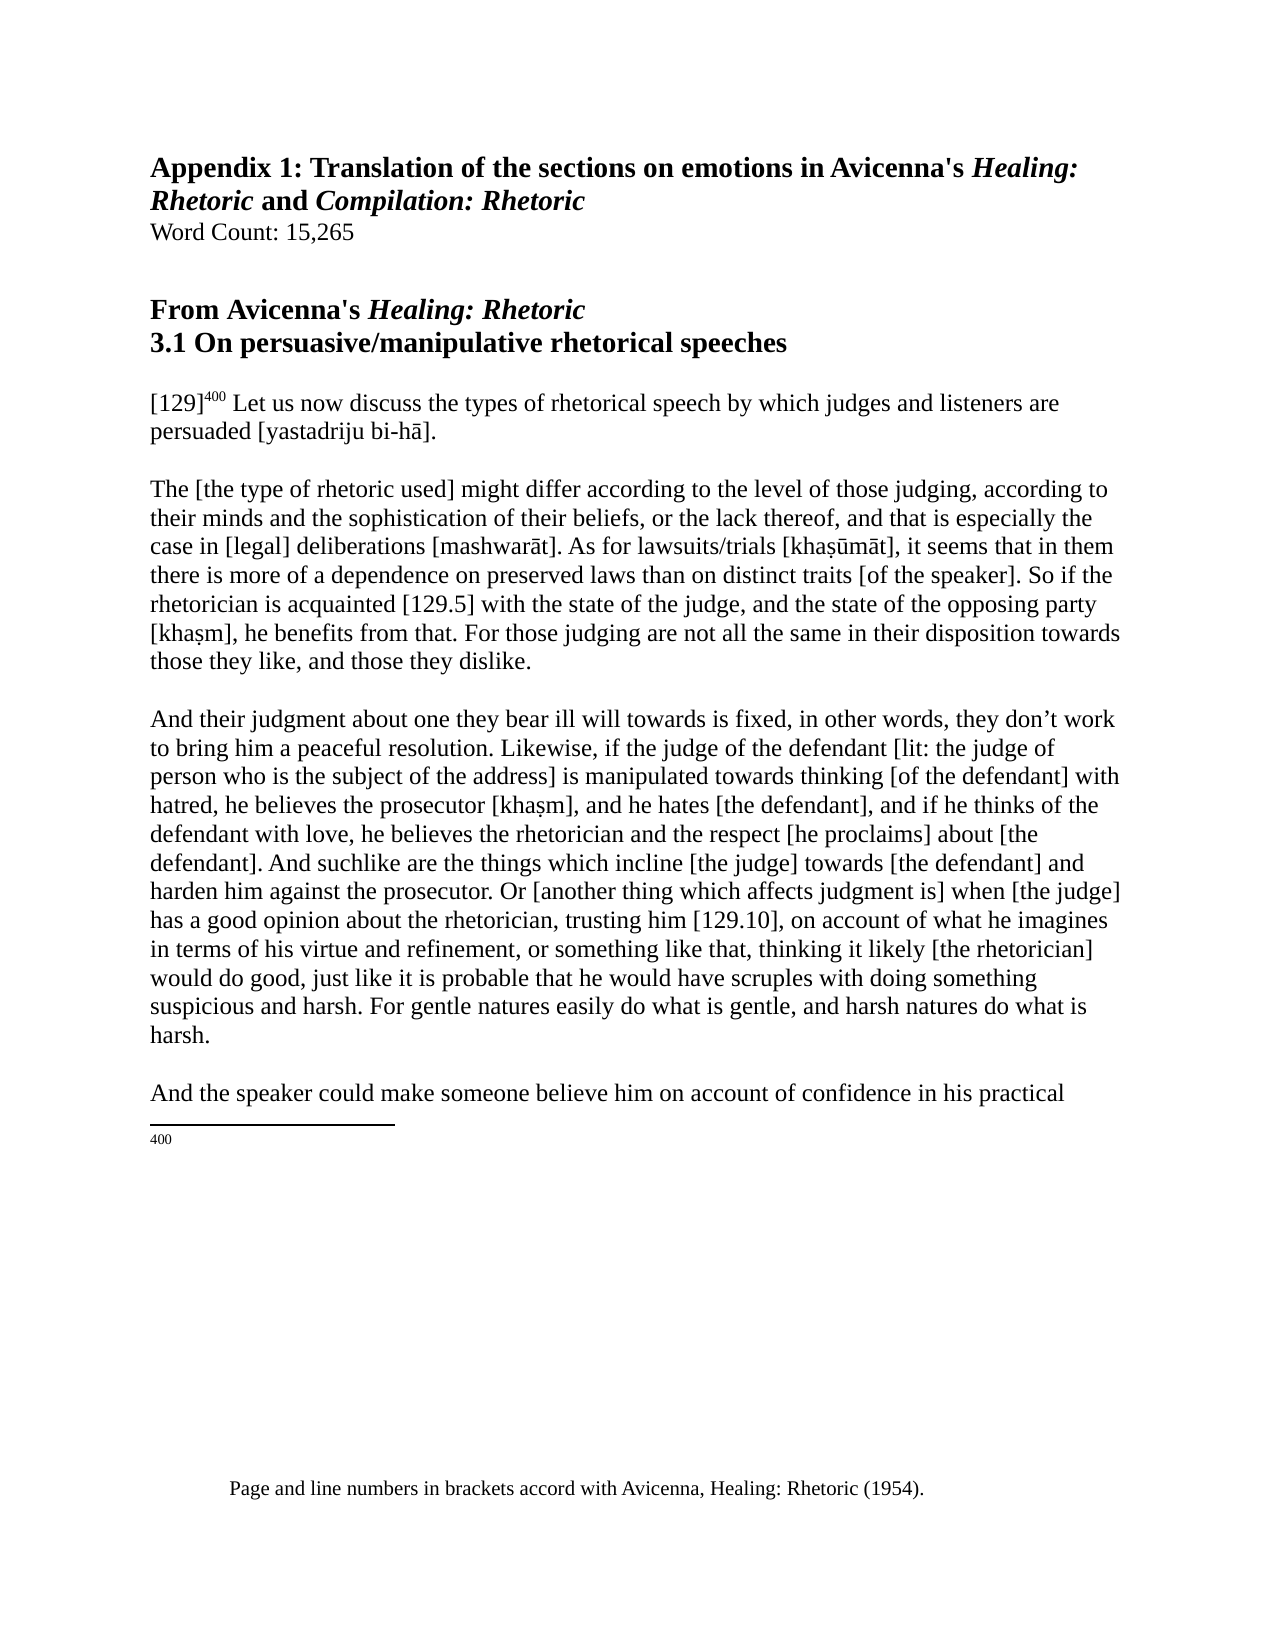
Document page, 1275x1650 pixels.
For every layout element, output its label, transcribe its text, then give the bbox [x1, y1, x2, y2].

subtitle Appendix 1: Translation of the sections on emotions in Avicenna's Healing: Rhetoric and Compilation: Rhetoric [150, 150, 1125, 217]
text And the speaker could make someone believe him on account of confidence in his practical [150, 1078, 1125, 1106]
subtitle 3.1 On persuasive/manipulative rhetorical speeches [150, 325, 1125, 359]
text And their judgment about one they bear ill will towards is fixed, in other words, they don’t work to bring him a peaceful resolution. Likewise, if the judge of the defendant [lit: the judge of person who is the subject of the address] is manipulated towards thinking [of the defendant] with hatred, he believes the prosecutor [khaṣm], and he hates [the defendant], and if he thinks of the defendant with love, he believes the rhetorician and the respect [he proclaims] about [the defendant]. And suchlike are the things which incline [the judge] towards [the defendant] and harden him against the prosecutor. Or [another thing which affects judgment is] when [the judge] has a good opinion about the rhetorician, trusting him [129.10], on account of what he imagines in terms of his virtue and refinement, or something like that, thinking it likely [the rhetorician] would do good, just like it is probable that he would have scruples with doing something suspicious and harsh. For gentle natures easily do what is gentle, and harsh natures do what is harsh. [150, 704, 1125, 1049]
text The [the type of rhetoric used] might differ according to the level of those judging, according to their minds and the sophistication of their beliefs, or the lack thereof, and that is especially the case in [legal] deliberations [mashwarāt]. As for lawsuits/trials [khaṣūmāt], it seems that in them there is more of a dependence on preserved laws than on distinct traits [of the speaker]. So if the rhetorician is acquainted [129.5] with the state of the judge, and the state of the opposing party [khaṣm], he benefits from that. For those judging are not all the same in their disposition towards those they like, and those they dislike. [150, 474, 1125, 675]
subtitle From Avicenna's Healing: Rhetoric [150, 292, 1125, 325]
text Word Count: 15,265 [150, 217, 1125, 246]
text [129] Let us now discuss the types of rhetorical speech by which judges and listeners are persuaded [yastadriju bi-hā]. [150, 388, 1125, 445]
text Page and line numbers in brackets accord with Avicenna, Healing: Rhetoric (1954). [150, 1476, 1125, 1500]
